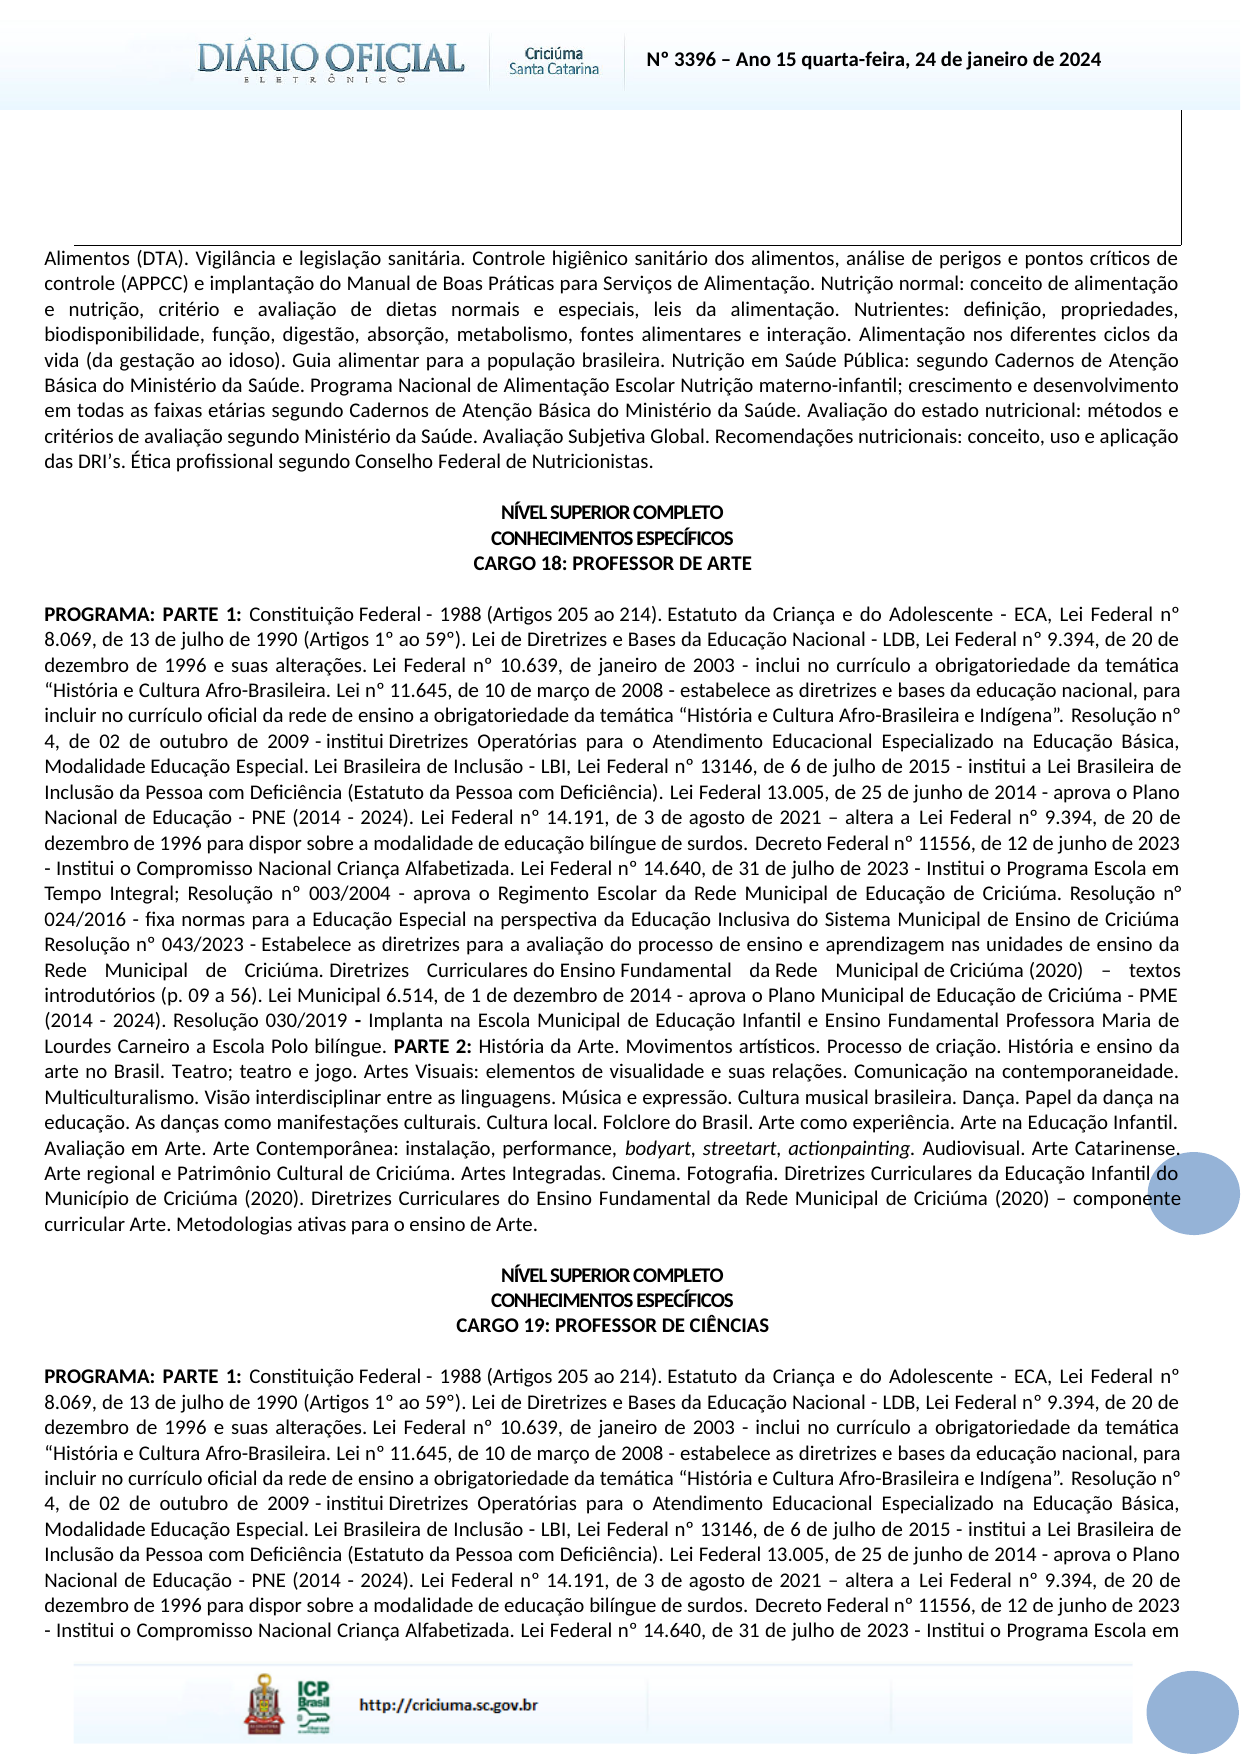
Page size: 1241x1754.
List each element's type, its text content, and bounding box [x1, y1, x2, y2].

text CARGO 18: PROFESSOR DE ARTE [44, 550, 1181, 576]
text NÍVEL SUPERIOR COMPLETO [44, 1262, 1181, 1287]
text CARGO 19: PROFESSOR DE CIÊNCIAS [44, 1313, 1181, 1338]
text PROGRAMA: PARTE 1: Constituição Federal - 1988 (Artigos 205 ao 214). Estatuto da Criança e do Adolescente - ECA, Lei Federal nº 8.069, de 13 de julho de 1990 (Artigos 1º ao 59º). Lei de Diretrizes e Bases da Educação Nacional - LDB, Lei Federal nº 9.394, de 20 de dezembro de 1996 e suas alterações. Lei Federal nº 10.639, de janeiro de 2003 - inclui no currículo a obrigatoriedade da temática “História e Cultura Afro-Brasileira. Lei nº 11.645, de 10 de março de 2008 - estabelece as diretrizes e bases da educação nacional, para incluir no currículo oficial da rede de ensino a obrigatoriedade da temática “História e Cultura Afro-Brasileira e Indígena”. Resolução nº 4, de 02 de outubro de 2009 - institui Diretrizes Operatórias para o Atendimento Educacional Especializado na Educação Básica, Modalidade Educação Especial. Lei Brasileira de Inclusão - LBI, Lei Federal nº 13146, de 6 de julho de 2015 - institui a Lei Brasileira de Inclusão da Pessoa com Deficiência (Estatuto da Pessoa com Deficiência). Lei Federal 13.005, de 25 de junho de 2014 - aprova o Plano Nacional de Educação - PNE (2014 - 2024). Lei Federal nº 14.191, de 3 de agosto de 2021 – altera a Lei Federal nº 9.394, de 20 de dezembro de 1996 para dispor sobre a modalidade de educação bilíngue de surdos. Decreto Federal nº 11556, de 12 de junho de 2023 - Institui o Compromisso Nacional Criança Alfabetizada. Lei Federal nº 14.640, de 31 de julho de 2023 - Institui o Programa Escola em Tempo Integral; Resolução nº 003/2004 - aprova o Regimento Escolar da Rede Municipal de Educação de Criciúma. Resolução n° 024/2016 - fixa normas para a Educação Especial na perspectiva da Educação Inclusiva do Sistema Municipal de Ensino de Criciúma Resolução nº 043/2023 - Estabelece as diretrizes para a avaliação do processo de ensino e aprendizagem nas unidades de ensino da Rede Municipal de Criciúma. Diretrizes Curriculares do Ensino Fundamental da Rede Municipal de Criciúma (2020) – textos introdutórios (p. 09 a 56). Lei Municipal 6.514, de 1 de dezembro de 2014 - aprova o Plano Municipal de Educação de Criciúma - PME (2014 - 2024). Resolução 030/2019 - Implanta na Escola Municipal de Educação Infantil e Ensino Fundamental Professora Maria de Lourdes Carneiro a Escola Polo bilíngue. PARTE 2: História da Arte. Movimentos artísticos. Processo de criação. História e ensino da arte no Brasil. Teatro; teatro e jogo. Artes Visuais: elementos de visualidade e suas relações. Comunicação na contemporaneidade. Multiculturalismo. Visão interdisciplinar entre as linguagens. Música e expressão. Cultura musical brasileira. Dança. Papel da dança na educação. As danças como manifestações culturais. Cultura local. Folclore do Brasil. Arte como experiência. Arte na Educação Infantil. Avaliação em Arte. Arte Contemporânea: instalação, performance, bodyart, streetart, actionpainting. Audiovisual. Arte Catarinense. Arte regional e Patrimônio Cultural de Criciúma. Artes Integradas. Cinema. Fotografia. Diretrizes Curriculares da Educação Infantil do Município de Criciúma (2020). Diretrizes Curriculares do Ensino Fundamental da Rede Municipal de Criciúma (2020) – componente curricular Arte. Metodologias ativas para o ensino de Arte. [44, 601, 1181, 1236]
text CONHECIMENTOS ESPECÍFICOS [44, 525, 1181, 550]
text PROGRAMA: PARTE 1: Constituição Federal - 1988 (Artigos 205 ao 214). Estatuto da Criança e do Adolescente - ECA, Lei Federal nº 8.069, de 13 de julho de 1990 (Artigos 1º ao 59º). Lei de Diretrizes e Bases da Educação Nacional - LDB, Lei Federal nº 9.394, de 20 de dezembro de 1996 e suas alterações. Lei Federal nº 10.639, de janeiro de 2003 - inclui no currículo a obrigatoriedade da temática “História e Cultura Afro-Brasileira. Lei nº 11.645, de 10 de março de 2008 - estabelece as diretrizes e bases da educação nacional, para incluir no currículo oficial da rede de ensino a obrigatoriedade da temática “História e Cultura Afro-Brasileira e Indígena”. Resolução nº 4, de 02 de outubro de 2009 - institui Diretrizes Operatórias para o Atendimento Educacional Especializado na Educação Básica, Modalidade Educação Especial. Lei Brasileira de Inclusão - LBI, Lei Federal nº 13146, de 6 de julho de 2015 - institui a Lei Brasileira de Inclusão da Pessoa com Deficiência (Estatuto da Pessoa com Deficiência). Lei Federal 13.005, de 25 de junho de 2014 - aprova o Plano Nacional de Educação - PNE (2014 - 2024). Lei Federal nº 14.191, de 3 de agosto de 2021 – altera a Lei Federal nº 9.394, de 20 de dezembro de 1996 para dispor sobre a modalidade de educação bilíngue de surdos. Decreto Federal nº 11556, de 12 de junho de 2023 - Institui o Compromisso Nacional Criança Alfabetizada. Lei Federal nº 14.640, de 31 de julho de 2023 - Institui o Programa Escola em [44, 1363, 1181, 1643]
text CONHECIMENTOS ESPECÍFICOS [44, 1287, 1181, 1313]
text NÍVEL SUPERIOR COMPLETO [44, 499, 1181, 525]
text Alimentos (DTA). Vigilância e legislação sanitária. Controle higiênico sanitário dos alimentos, análise de perigos e pontos críticos de controle (APPCC) e implantação do Manual de Boas Práticas para Serviços de Alimentação. Nutrição normal: conceito de alimentação e nutrição, critério e avaliação de dietas normais e especiais, leis da alimentação. Nutrientes: definição, propriedades, biodisponibilidade, função, digestão, absorção, metabolismo, fontes alimentares e interação. Alimentação nos diferentes ciclos da vida (da gestação ao idoso). Guia alimentar para a população brasileira. Nutrição em Saúde Pública: segundo Cadernos de Atenção Básica do Ministério da Saúde. Programa Nacional de Alimentação Escolar Nutrição materno-infantil; crescimento e desenvolvimento em todas as faixas etárias segundo Cadernos de Atenção Básica do Ministério da Saúde. Avaliação do estado nutricional: métodos e critérios de avaliação segundo Ministério da Saúde. Avaliação Subjetiva Global. Recomendações nutricionais: conceito, uso e aplicação das DRI’s. Ética profissional segundo Conselho Federal de Nutricionistas. [44, 245, 1181, 474]
